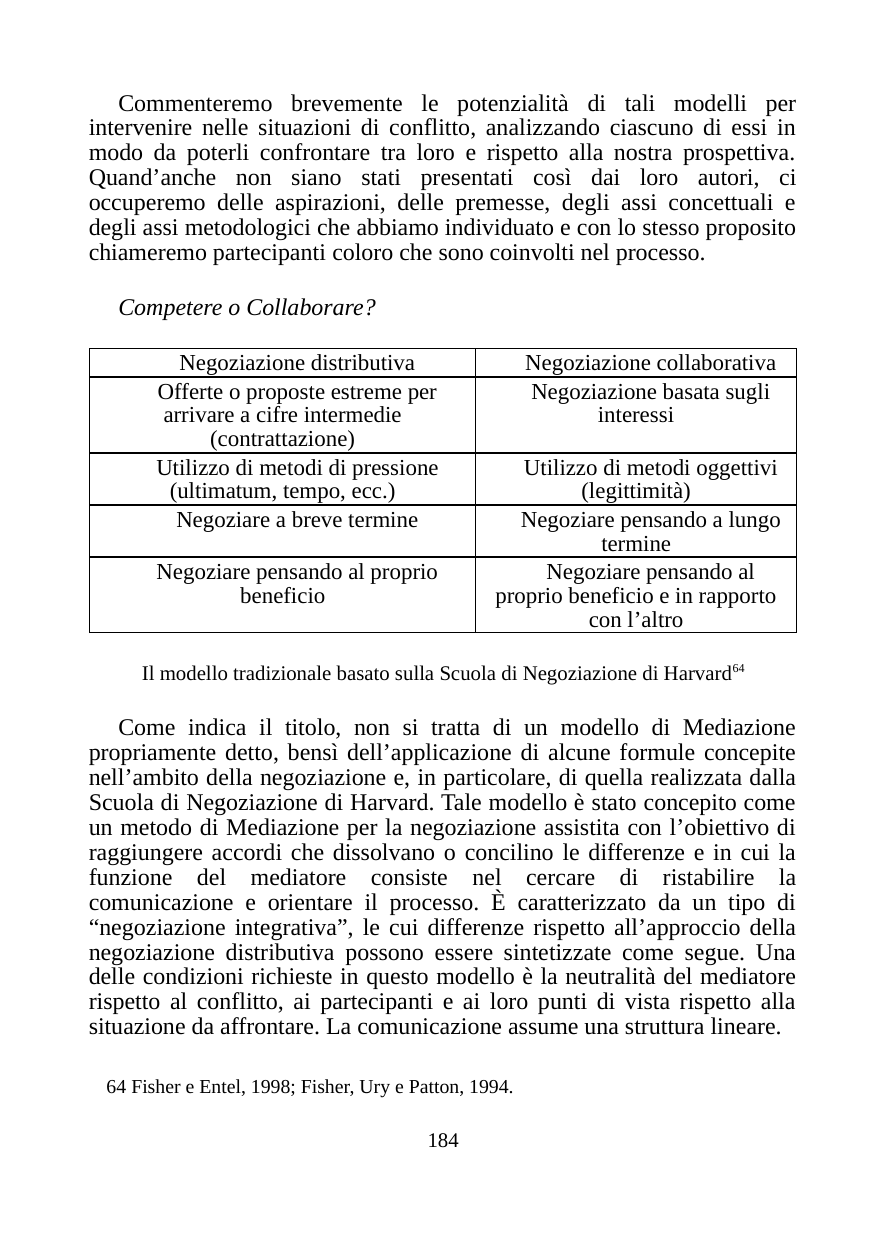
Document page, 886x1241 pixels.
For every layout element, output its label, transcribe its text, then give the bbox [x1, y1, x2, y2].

text Fisher e Entel, 1998; Fisher, Ury e Patton, 1994. [88, 1075, 797, 1098]
text Commenteremo brevemente le potenzialità di tali modelli per intervenire nelle situazioni di conflitto, analizzando ciascuno di essi in modo da poterli confrontare tra loro e rispetto alla nostra prospettiva. Quand’anche non siano stati presentati così dai loro autori, ci occuperemo delle aspirazioni, delle premesse, degli assi concettuali e degli assi metodologici che abbiamo individuato e con lo stesso proposito chiameremo partecipanti coloro che sono coinvolti nel processo. [88, 88, 797, 266]
table_cell Negoziazione basata sugli interessi [476, 378, 796, 452]
table_cell Utilizzo di metodi di pressione (ultimatum, tempo, ecc.) [90, 454, 475, 504]
table_cell Negoziare pensando a lungo termine [476, 506, 796, 556]
table_cell Negoziare a breve termine [90, 506, 475, 556]
table_cell Utilizzo di metodi oggettivi (legittimità) [476, 454, 796, 504]
table_cell Negoziare pensando al proprio beneficio e in rapporto con l’altro [476, 558, 796, 632]
table_cell Offerte o proposte estreme per arrivare a cifre intermedie (contrattazione) [90, 378, 475, 452]
table_header Negoziazione distributiva [90, 349, 475, 376]
text Come indica il titolo, non si tratta di un modello di Mediazione propriamente detto, bensì dell’applicazione di alcune formule concepite nell’ambito della negoziazione e, in particolare, di quella realizzata dalla Scuola di Negoziazione di Harvard. Tale modello è stato concepito come un metodo di Mediazione per la negoziazione assistita con l’obiettivo di raggiungere accordi che dissolvano o concilino le differenze e in cui la funzione del mediatore consiste nel cercare di ristabilire la comunicazione e orientare il processo. È caratterizzato da un tipo di “negoziazione integrativa”, le cui differenze rispetto all’approccio della negoziazione distributiva possono essere sintetizzate come segue. Una delle condizioni richieste in questo modello è la neutralità del mediatore rispetto al conflitto, ai partecipanti e ai loro punti di vista rispetto alla situazione da affrontare. La comunicazione assume una struttura lineare. [88, 713, 797, 1040]
table_header Negoziazione collaborativa [476, 349, 796, 376]
text Il modello tradizionale basato sulla Scuola di Negoziazione di Harvard [88, 661, 797, 685]
table_cell Negoziare pensando al proprio beneficio [90, 558, 475, 632]
text Competere o Collaborare? [88, 293, 797, 321]
